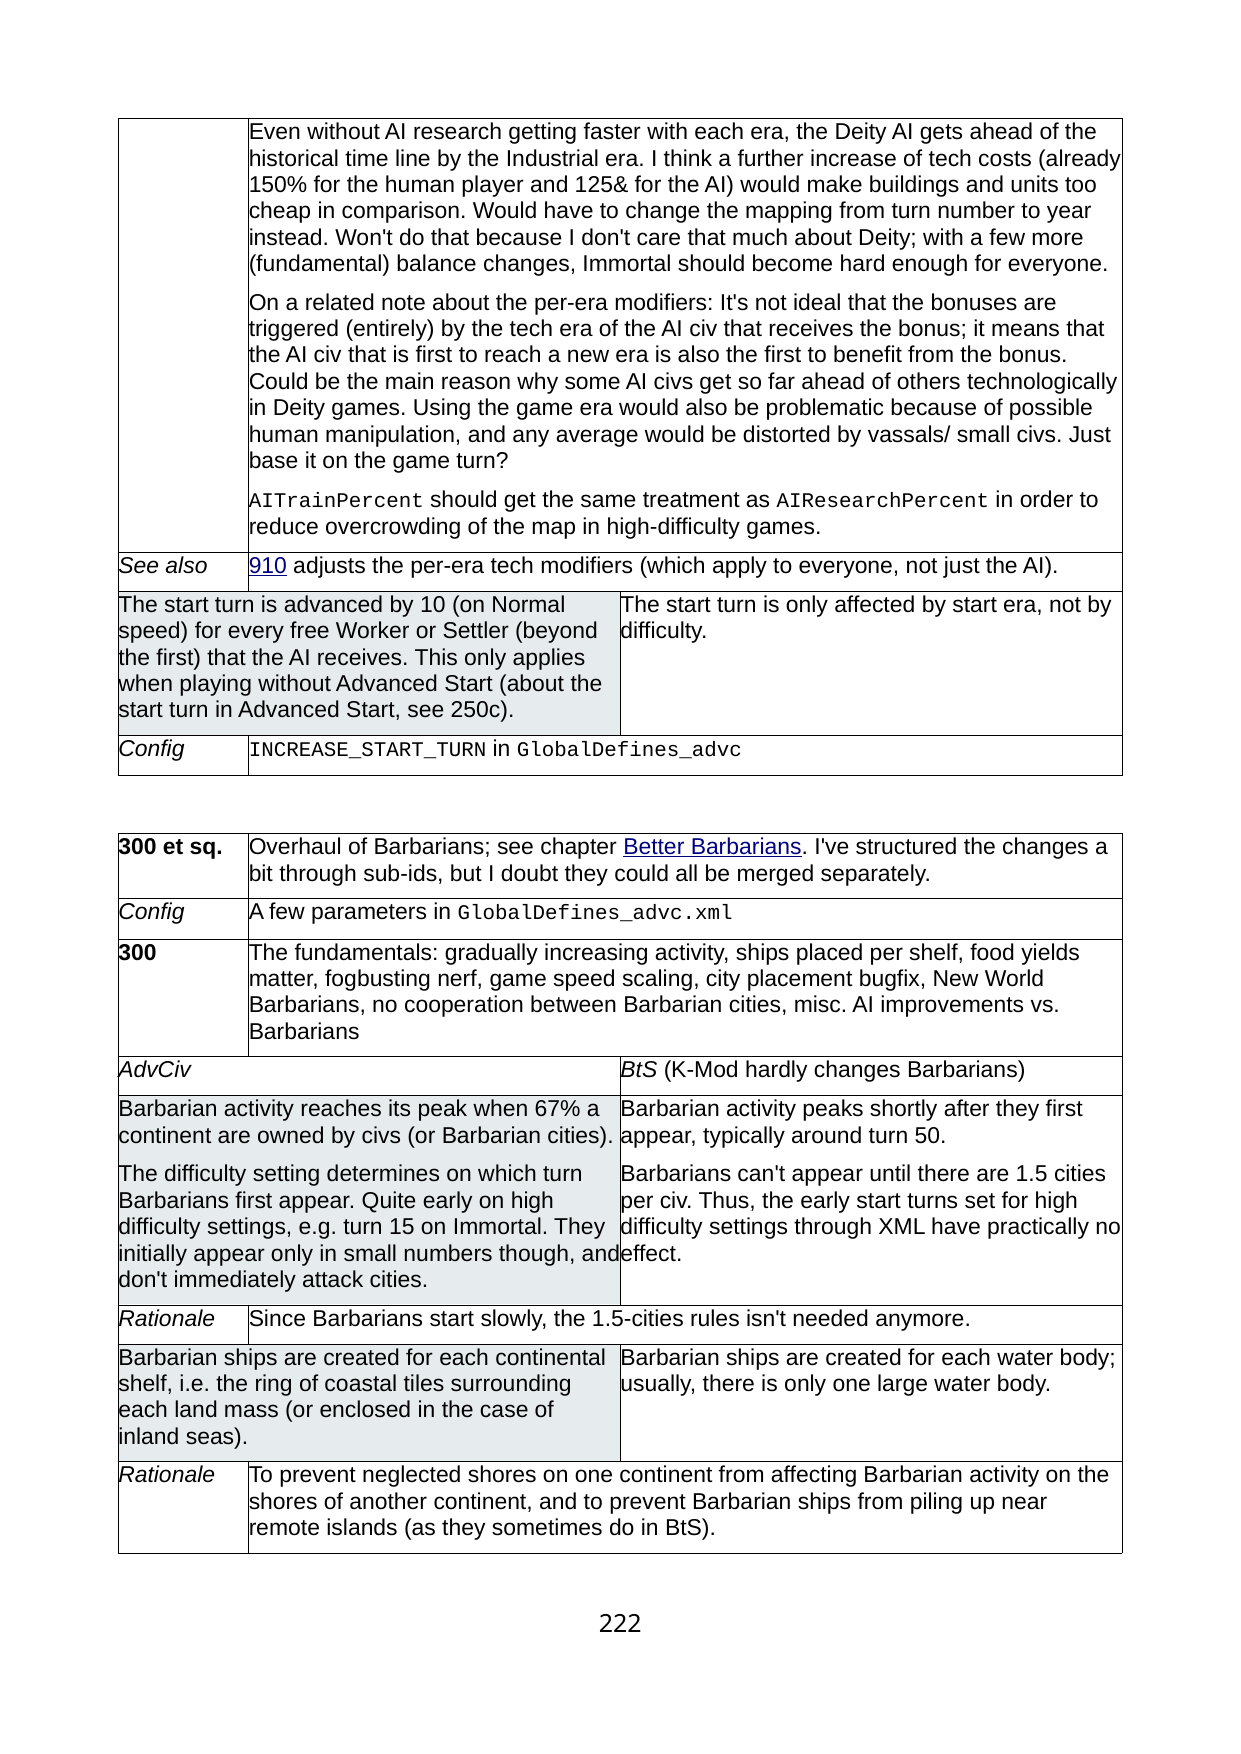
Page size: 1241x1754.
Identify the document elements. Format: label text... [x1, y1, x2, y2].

table_cell Barbarian ships are created for each water body; usually, there is only one large water body. [621, 1345, 1122, 1461]
table_cell Even without AI research getting faster with each era, the Deity AI gets ahead of the historical time line by the Industrial era. I think a further increase of tech costs (already 150% for the human player and 125& for the AI) would make buildings and units too cheap in comparison. Would have to change the mapping from turn number to year instead. Won't do that because I don't care that much about Deity; with a few more (fundamental) balance changes, Immortal should become hard enough for everyone. On a related note about the per-era modifiers: It's not ideal that the bonuses are triggered (entirely) by the tech era of the AI civ that receives the bonus; it means that the AI civ that is first to reach a new era is also the first to benefit from the bonus. Could be the main reason why some AI civs get so far ahead of others technologically in Deity games. Using the game era would also be problematic because of possible human manipulation, and any average would be distorted by vassals/ small civs. Just base it on the game turn? AITrainPercent should get the same treatment as AIResearchPercent in order to reduce overcrowding of the map in high-difficulty games. [249, 119, 1122, 552]
table_cell A few parameters in GlobalDefines_advc.xml [249, 899, 1122, 938]
table_cell The start turn is only affected by start era, not by difficulty. [621, 592, 1122, 735]
table_header 300 et sq. [119, 834, 248, 898]
table_cell Since Barbarians start slowly, the 1.5-cities rules isn't needed anymore. [249, 1306, 1122, 1343]
table_cell INCREASE_START_TURN in GlobalDefines_advc [249, 736, 1122, 775]
table_cell Barbarian activity reaches its peak when 67% a continent are owned by civs (or Barbarian cities). The difficulty setting determines on which turn Barbarians first appear. Quite early on high difficulty settings, e.g. turn 15 on Immortal. They initially appear only in small numbers though, and don't immediately attack cities. [119, 1096, 620, 1304]
table_cell [119, 119, 248, 552]
table_cell To prevent neglected shores on one continent from affecting Barbarian activity on the shores of another continent, and to prevent Barbarian ships from piling up near remote islands (as they sometimes do in BtS). [249, 1462, 1122, 1553]
table_cell AdvCiv [119, 1057, 620, 1095]
table_cell Config [119, 736, 248, 775]
table_cell The start turn is advanced by 10 (on Normal speed) for every free Worker or Settler (beyond the first) that the AI receives. This only applies when playing without Advanced Start (about the start turn in Advanced Start, see 250c). [119, 592, 620, 735]
table_cell Barbarian activity peaks shortly after they first appear, typically around turn 50. Barbarians can't appear until there are 1.5 cities per civ. Thus, the early start turns set for high difficulty settings through XML have practically no effect. [621, 1096, 1122, 1304]
table_cell See also [119, 553, 248, 591]
table_cell The fundamentals: gradually increasing activity, ships placed per shelf, food yields matter, fogbusting nerf, game speed scaling, city placement bugfix, New World Barbarians, no cooperation between Barbarian cities, misc. AI improvements vs. Barbarians [249, 940, 1122, 1056]
table_cell 300 [119, 940, 248, 1056]
table_header Overhaul of Barbarians; see chapter Better Barbarians. I've structured the changes a bit through sub-ids, but I doubt they could all be merged separately. [249, 834, 1122, 898]
table_cell Rationale [119, 1462, 248, 1553]
table_cell Config [119, 899, 248, 938]
table_cell Rationale [119, 1306, 248, 1343]
table_cell 910 adjusts the per-era tech modifiers (which apply to everyone, not just the AI). [249, 553, 1122, 591]
table_cell Barbarian ships are created for each continental shelf, i.e. the ring of coastal tiles surrounding each land mass (or enclosed in the case of inland seas). [119, 1345, 620, 1461]
table_cell BtS (K-Mod hardly changes Barbarians) [621, 1057, 1122, 1095]
